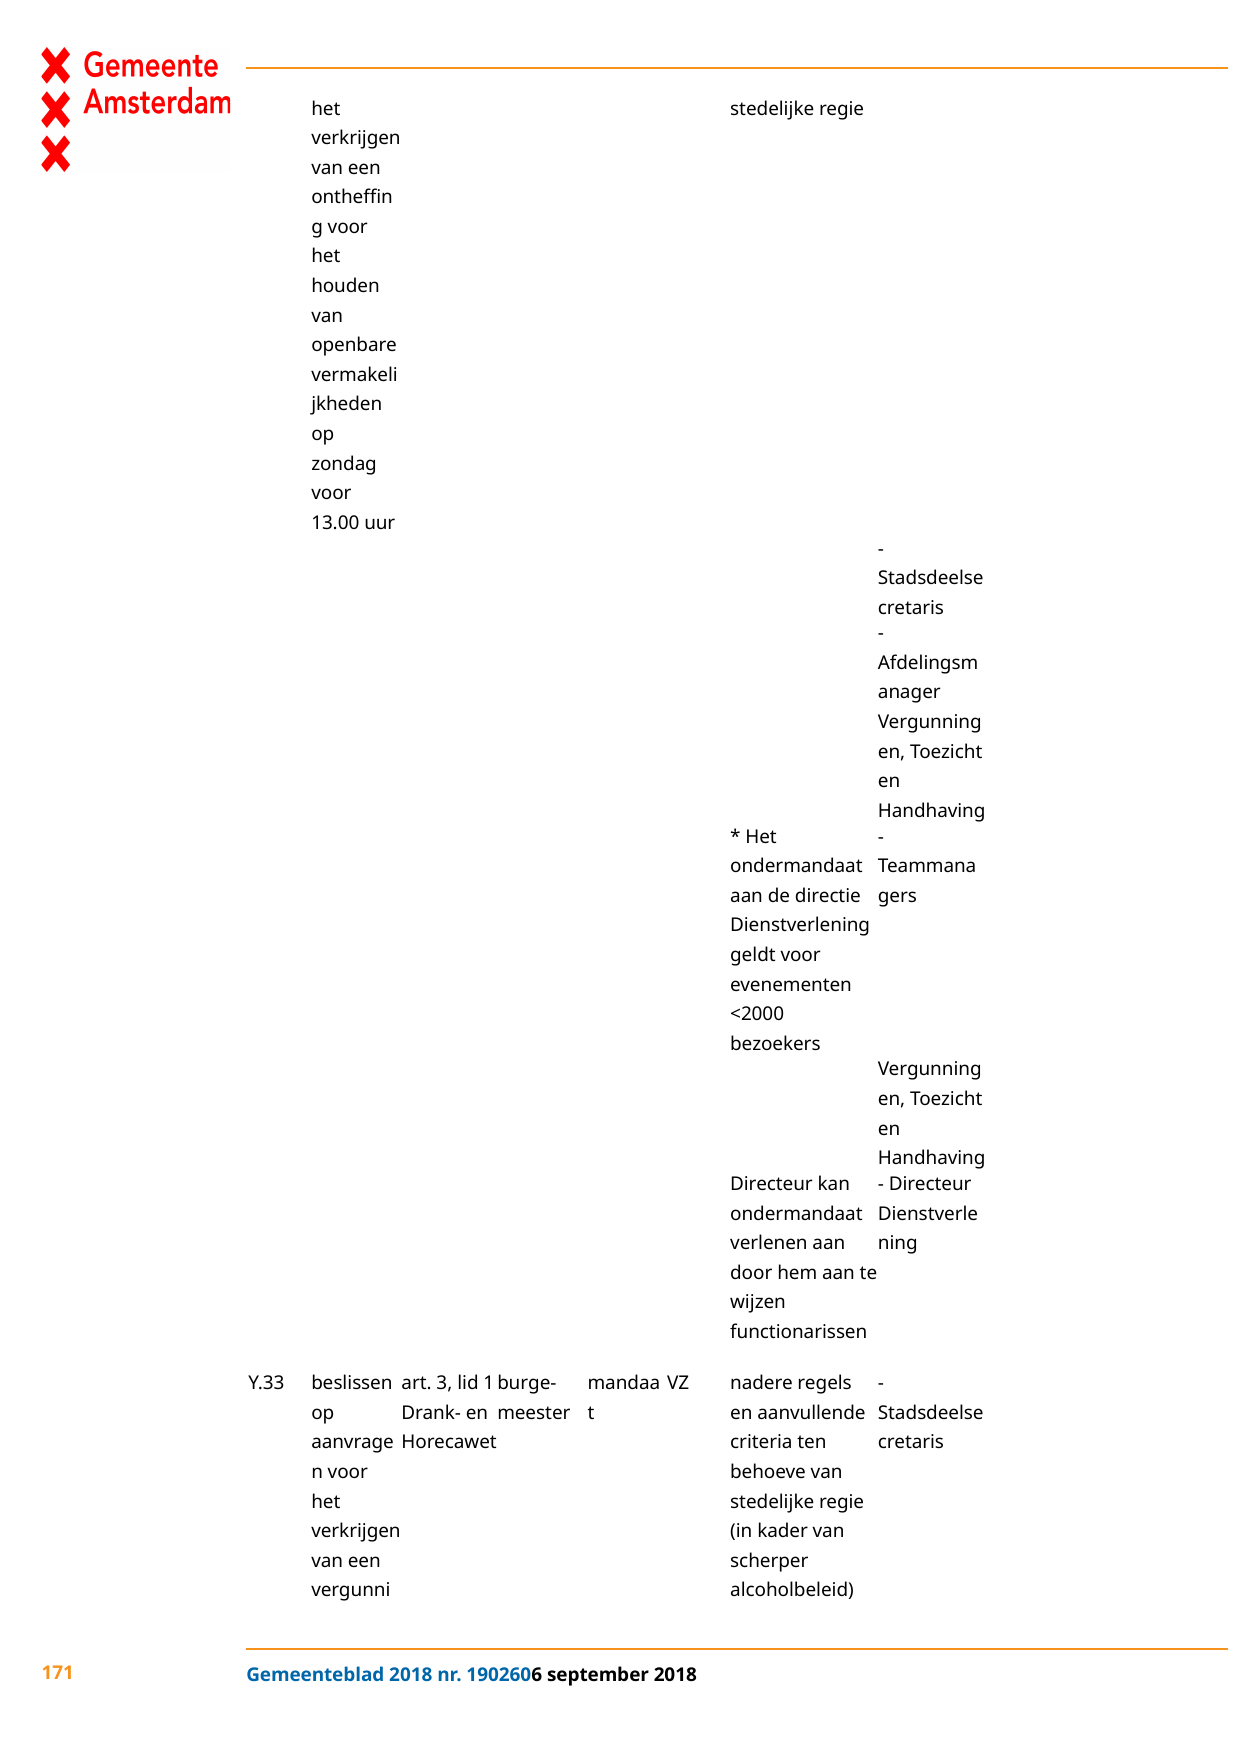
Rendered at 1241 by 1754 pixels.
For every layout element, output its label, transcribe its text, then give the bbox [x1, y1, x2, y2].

table_cell [588, 823, 667, 1056]
table_cell [311, 1170, 401, 1344]
table_cell [497, 95, 587, 535]
table_cell [401, 620, 497, 823]
table_cell [1069, 620, 1152, 823]
table_cell * Het ondermandaat aan de directie Dienstverlening geldt voor evenementen <2000 bezoekers [730, 823, 878, 1056]
table_cell mandaat [588, 1370, 667, 1602]
table_cell [987, 1056, 1069, 1170]
table_cell [401, 95, 497, 535]
table_cell [878, 1344, 987, 1369]
table_cell [311, 1056, 401, 1170]
table_cell [401, 1056, 497, 1170]
table_cell burge-meester [497, 1370, 587, 1602]
table_cell [667, 1170, 730, 1344]
table_cell [987, 823, 1069, 1056]
table_cell [588, 1170, 667, 1344]
table_cell Y.33 [248, 1370, 311, 1602]
table_cell [248, 620, 311, 823]
table_cell nadere regels en aanvullende criteria ten behoeve van stedelijke regie (in kader van scherper alcoholbeleid) [730, 1370, 878, 1602]
table_cell [401, 535, 497, 619]
table_cell - Directeur Dienstverlening [878, 1170, 987, 1344]
table_cell [588, 620, 667, 823]
table_cell [987, 535, 1069, 619]
table_cell [730, 1056, 878, 1170]
table_cell stedelijke regie [730, 95, 878, 535]
table_cell [401, 1344, 497, 1369]
table_cell [497, 1344, 587, 1369]
table_cell [588, 1056, 667, 1170]
table_cell [248, 1344, 311, 1369]
table_cell [311, 535, 401, 619]
table_cell [401, 823, 497, 1056]
table_cell [730, 1344, 878, 1369]
table_cell beslissen op aanvragen voor het verkrijgen van een vergunni [311, 1370, 401, 1602]
table_cell [1069, 535, 1152, 619]
picture [41, 47, 231, 172]
table_cell [497, 535, 587, 619]
table_cell - Stadsdeelsecretaris [878, 1370, 987, 1602]
table_cell - Stadsdeelsecretaris [878, 535, 987, 619]
table_cell [1069, 95, 1152, 535]
table_cell [987, 620, 1069, 823]
table_cell art. 3, lid 1 Drank- en Horecawet [401, 1370, 497, 1602]
table_cell Vergunningen, Toezicht en Handhaving [878, 1056, 987, 1170]
table_cell [667, 1056, 730, 1170]
table_cell [987, 1170, 1069, 1344]
table_cell [1069, 1370, 1152, 1602]
table_cell [588, 535, 667, 619]
table_cell Directeur kan ondermandaat verlenen aan door hem aan te wijzen functionarissen [730, 1170, 878, 1344]
table_cell [987, 1344, 1069, 1369]
table_cell [667, 620, 730, 823]
table_cell [667, 535, 730, 619]
table_cell [248, 535, 311, 619]
table_cell - Afdelingsmanager Vergunningen, Toezicht en Handhaving [878, 620, 987, 823]
table_cell [878, 95, 987, 535]
table_cell [1069, 823, 1152, 1056]
table_cell [730, 620, 878, 823]
table_cell VZ [667, 1370, 730, 1602]
table_cell [401, 1170, 497, 1344]
table_cell [497, 1056, 587, 1170]
table_cell [1069, 1344, 1152, 1369]
table_cell - Teammanagers [878, 823, 987, 1056]
table_cell [588, 1344, 667, 1369]
table_cell [667, 95, 730, 535]
table_cell [311, 1344, 401, 1369]
table_cell [730, 535, 878, 619]
table_cell [987, 1370, 1069, 1602]
table_cell het verkrijgen van een ontheffing voor het houden van openbare vermakelijkheden op zondag voor 13.00 uur [311, 95, 401, 535]
table_cell [248, 823, 311, 1056]
table_cell [497, 823, 587, 1056]
table_cell [497, 620, 587, 823]
table_cell [667, 1344, 730, 1369]
table_cell [497, 1170, 587, 1344]
table_cell [311, 823, 401, 1056]
table_cell [248, 1170, 311, 1344]
table_cell [311, 620, 401, 823]
table_cell [1069, 1170, 1152, 1344]
table_cell [1069, 1056, 1152, 1170]
table_cell [987, 95, 1069, 535]
table_cell [667, 823, 730, 1056]
table_cell [248, 95, 311, 535]
table_cell [248, 1056, 311, 1170]
table_cell [588, 95, 667, 535]
